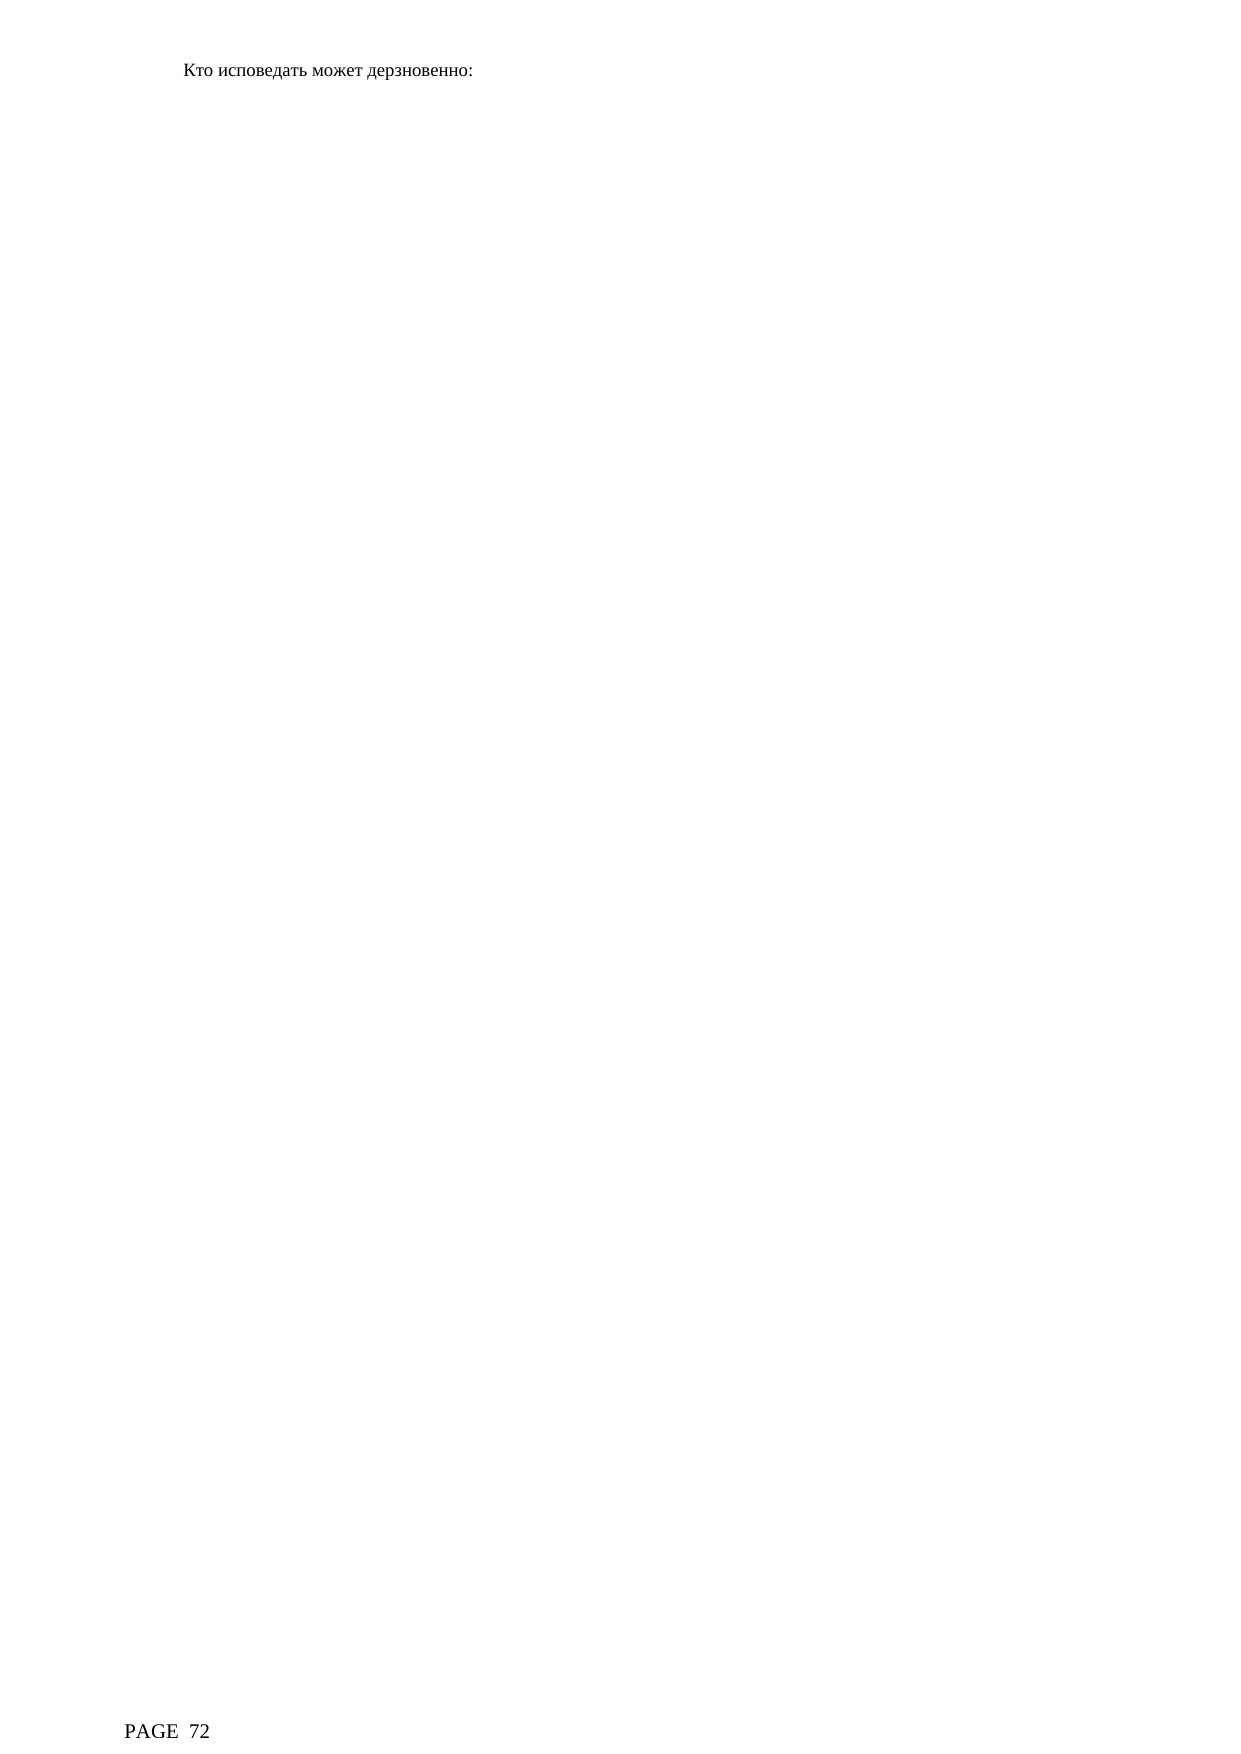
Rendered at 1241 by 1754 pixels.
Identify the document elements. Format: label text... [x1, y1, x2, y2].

text Кто исповедать может дерзновенно: [124, 59, 615, 81]
